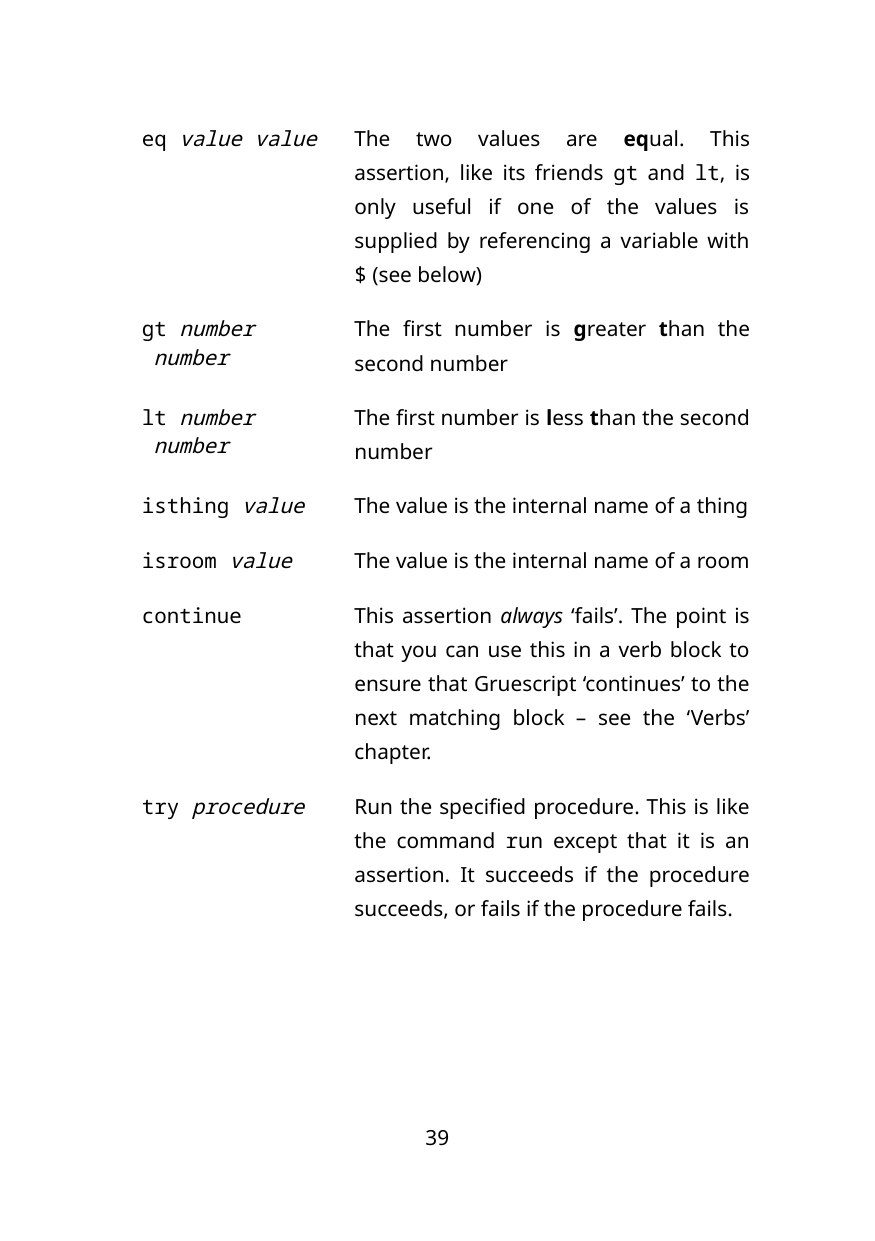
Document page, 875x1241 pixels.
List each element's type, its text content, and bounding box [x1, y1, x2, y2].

table_cell The first number is greater than the second number [348, 309, 756, 397]
table_cell The value is the internal name of a thing [348, 486, 756, 541]
table_cell This assertion always ‘fails’. The point is that you can use this in a verb block to ensure that Gruescript ‘continues’ to the next matching block – see the ‘Verbs’ chapter. [348, 595, 756, 786]
table_cell The first number is less than the second number [348, 398, 756, 486]
table_cell The value is the internal name of a room [348, 541, 756, 595]
table_cell lt number number [118, 398, 348, 486]
table_cell try procedure [118, 786, 348, 943]
table_cell continue [118, 595, 348, 786]
table_cell isroom value [118, 541, 348, 595]
table_cell gt number number [118, 309, 348, 397]
table_cell isthing value [118, 486, 348, 541]
table_cell The two values are equal. This assertion, like its friends gt and lt, is only useful if one of the values is supplied by referencing a variable with $ (see below) [348, 118, 756, 309]
table_cell Run the specified procedure. This is like the command run except that it is an assertion. It succeeds if the procedure succeeds, or fails if the procedure fails. [348, 786, 756, 943]
table_cell eq value value [118, 118, 348, 309]
